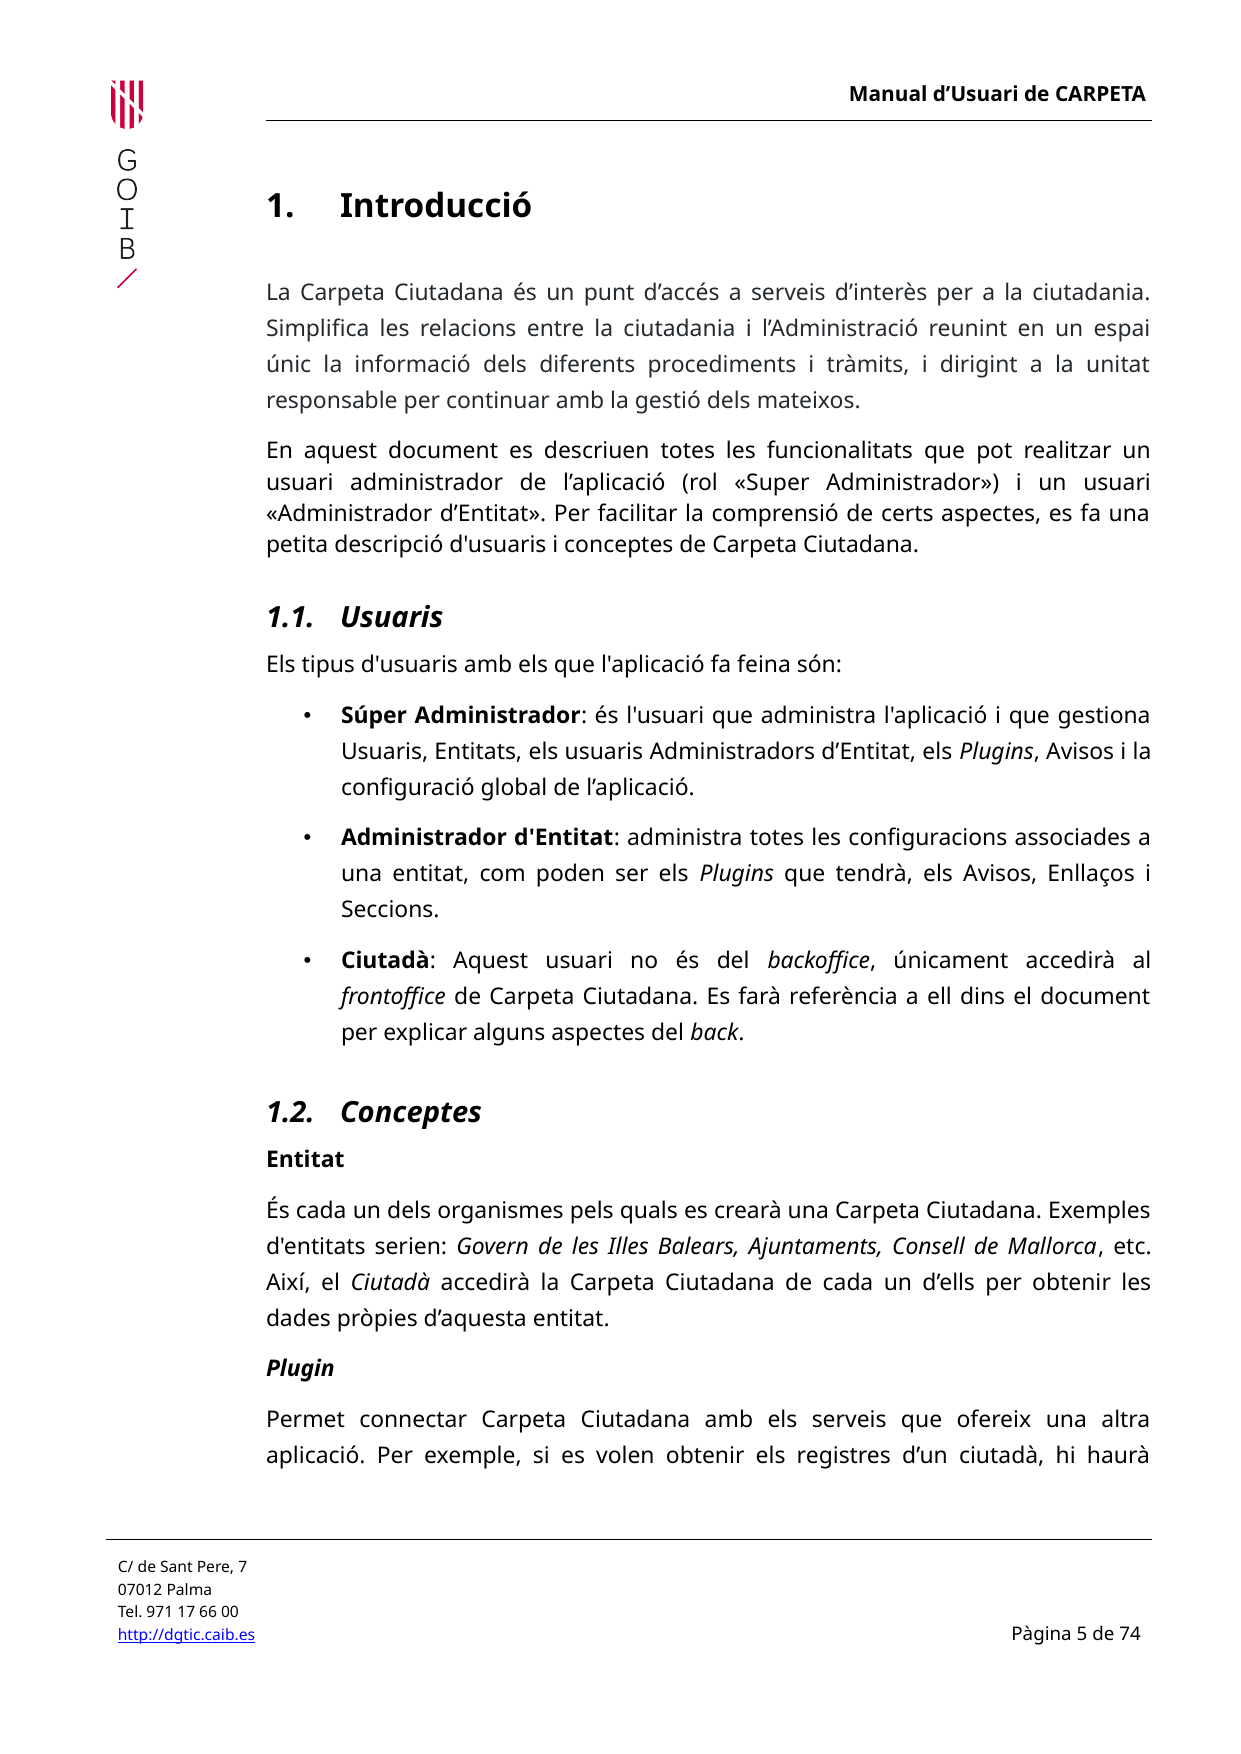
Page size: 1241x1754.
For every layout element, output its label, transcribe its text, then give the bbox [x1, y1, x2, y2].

text Permet connectar Carpeta Ciutadana amb els serveis que ofereix una altra aplicació. Per exemple, si es volen obtenir els registres d’un ciutadà, hi haurà [266, 1403, 1152, 1470]
picture [82, 57, 172, 319]
subtitle Introducció [266, 181, 1152, 227]
text Plugin [266, 1352, 1152, 1383]
text Els tipus d'usuaris amb els que l'aplicació fa feina són: [266, 648, 1152, 680]
text En aquest document es descriuen totes les funcionalitats que pot realitzar un usuari administrador de l’aplicació (rol «Super Administrador») i un usuari «Administrador d’Entitat». Per facilitar la comprensió de certs aspectes, es fa una petita descripció d'usuaris i conceptes de Carpeta Ciutadana. [266, 434, 1152, 559]
subtitle Conceptes [266, 1091, 1152, 1131]
list Súper Administrador: és l'usuari que administra l'aplicació i que gestiona Usuaris, Entitats, els usuaris Administradors d’Entitat, els Plugins, Avisos i la configuració global de l’aplicació. [303, 699, 1152, 802]
list Ciutadà: Aquest usuari no és del backoffice, únicament accedirà al frontoffice de Carpeta Ciutadana. Es farà referència a ell dins el document per explicar alguns aspectes del back. [303, 944, 1152, 1047]
subtitle Usuaris [266, 596, 1152, 636]
text La Carpeta Ciutadana és un punt d’accés a serveis d’interès per a la ciutadania. Simplifica les relacions entre la ciutadania i l’Administració reunint en un espai únic la informació dels diferents procediments i tràmits, i dirigint a la unitat responsable per continuar amb la gestió dels mateixos. [266, 276, 1152, 415]
text Entitat [266, 1143, 1152, 1174]
list Administrador d'Entitat: administra totes les configuracions associades a una entitat, com poden ser els Plugins que tendrà, els Avisos, Enllaços i Seccions. [303, 821, 1152, 924]
text És cada un dels organismes pels quals es crearà una Carpeta Ciutadana. Exemples d'entitats serien: Govern de les Illes Balears, Ajuntaments, Consell de Mallorca, etc. Així, el Ciutadà accedirà la Carpeta Ciutadana de cada un d’ells per obtenir les dades pròpies d’aquesta entitat. [266, 1194, 1152, 1333]
